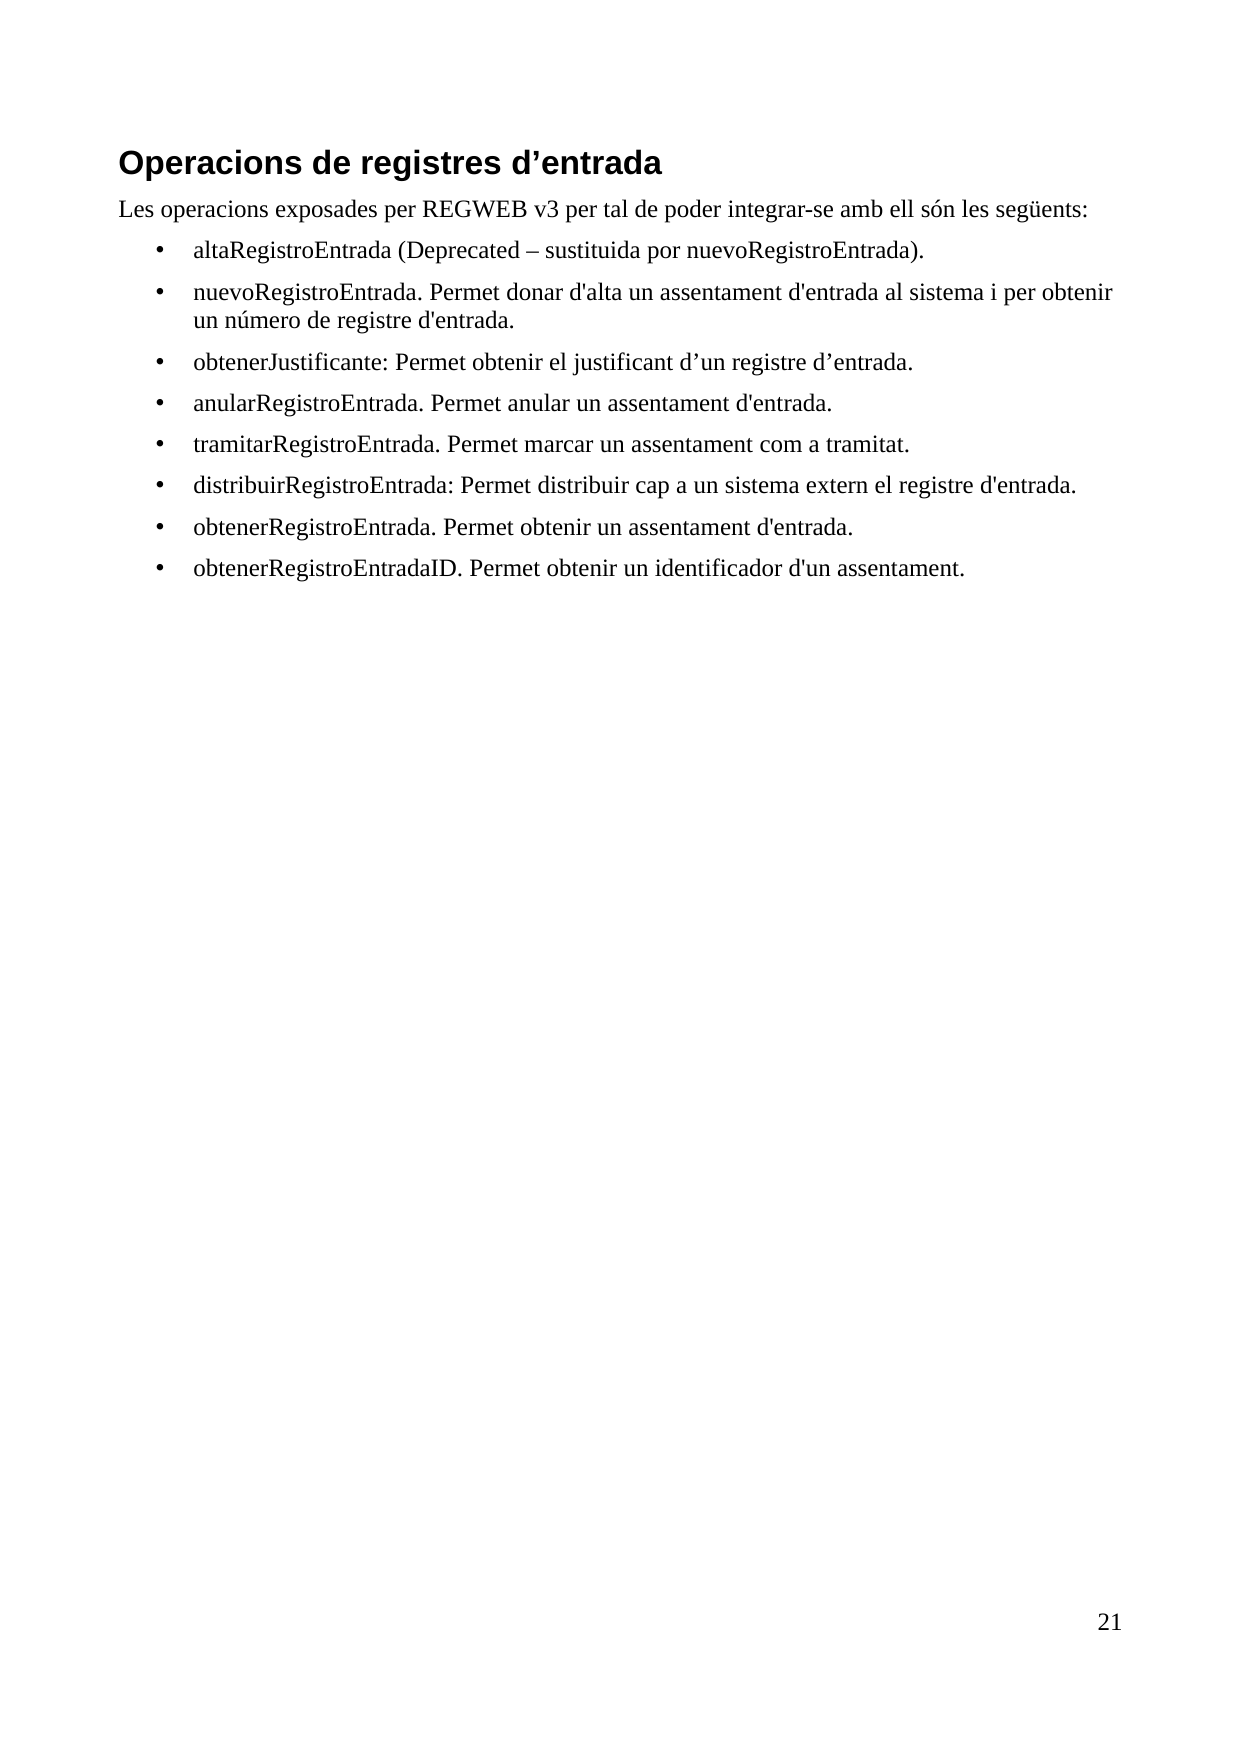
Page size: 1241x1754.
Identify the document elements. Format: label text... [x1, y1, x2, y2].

list altaRegistroEntrada (Deprecated – sustituida por nuevoRegistroEntrada). [156, 236, 1122, 264]
list obtenerRegistroEntradaID. Permet obtenir un identificador d'un assentament. [156, 553, 1122, 582]
list nuevoRegistroEntrada. Permet donar d'alta un assentament d'entrada al sistema i per obtenir un número de registre d'entrada. [156, 277, 1122, 334]
list anularRegistroEntrada. Permet anular un assentament d'entrada. [156, 388, 1122, 417]
list distribuirRegistroEntrada: Permet distribuir cap a un sistema extern el registre d'entrada. [156, 471, 1122, 499]
text Les operacions exposades per REGWEB v3 per tal de poder integrar-se amb ell són les següents: [118, 194, 1122, 223]
list tramitarRegistroEntrada. Permet marcar un assentament com a tramitat. [156, 429, 1122, 458]
list obtenerJustificante: Permet obtenir el justificant d’un registre d’entrada. [156, 347, 1122, 376]
subtitle Operacions de registres d’entrada [118, 143, 1122, 182]
list obtenerRegistroEntrada. Permet obtenir un assentament d'entrada. [156, 512, 1122, 541]
